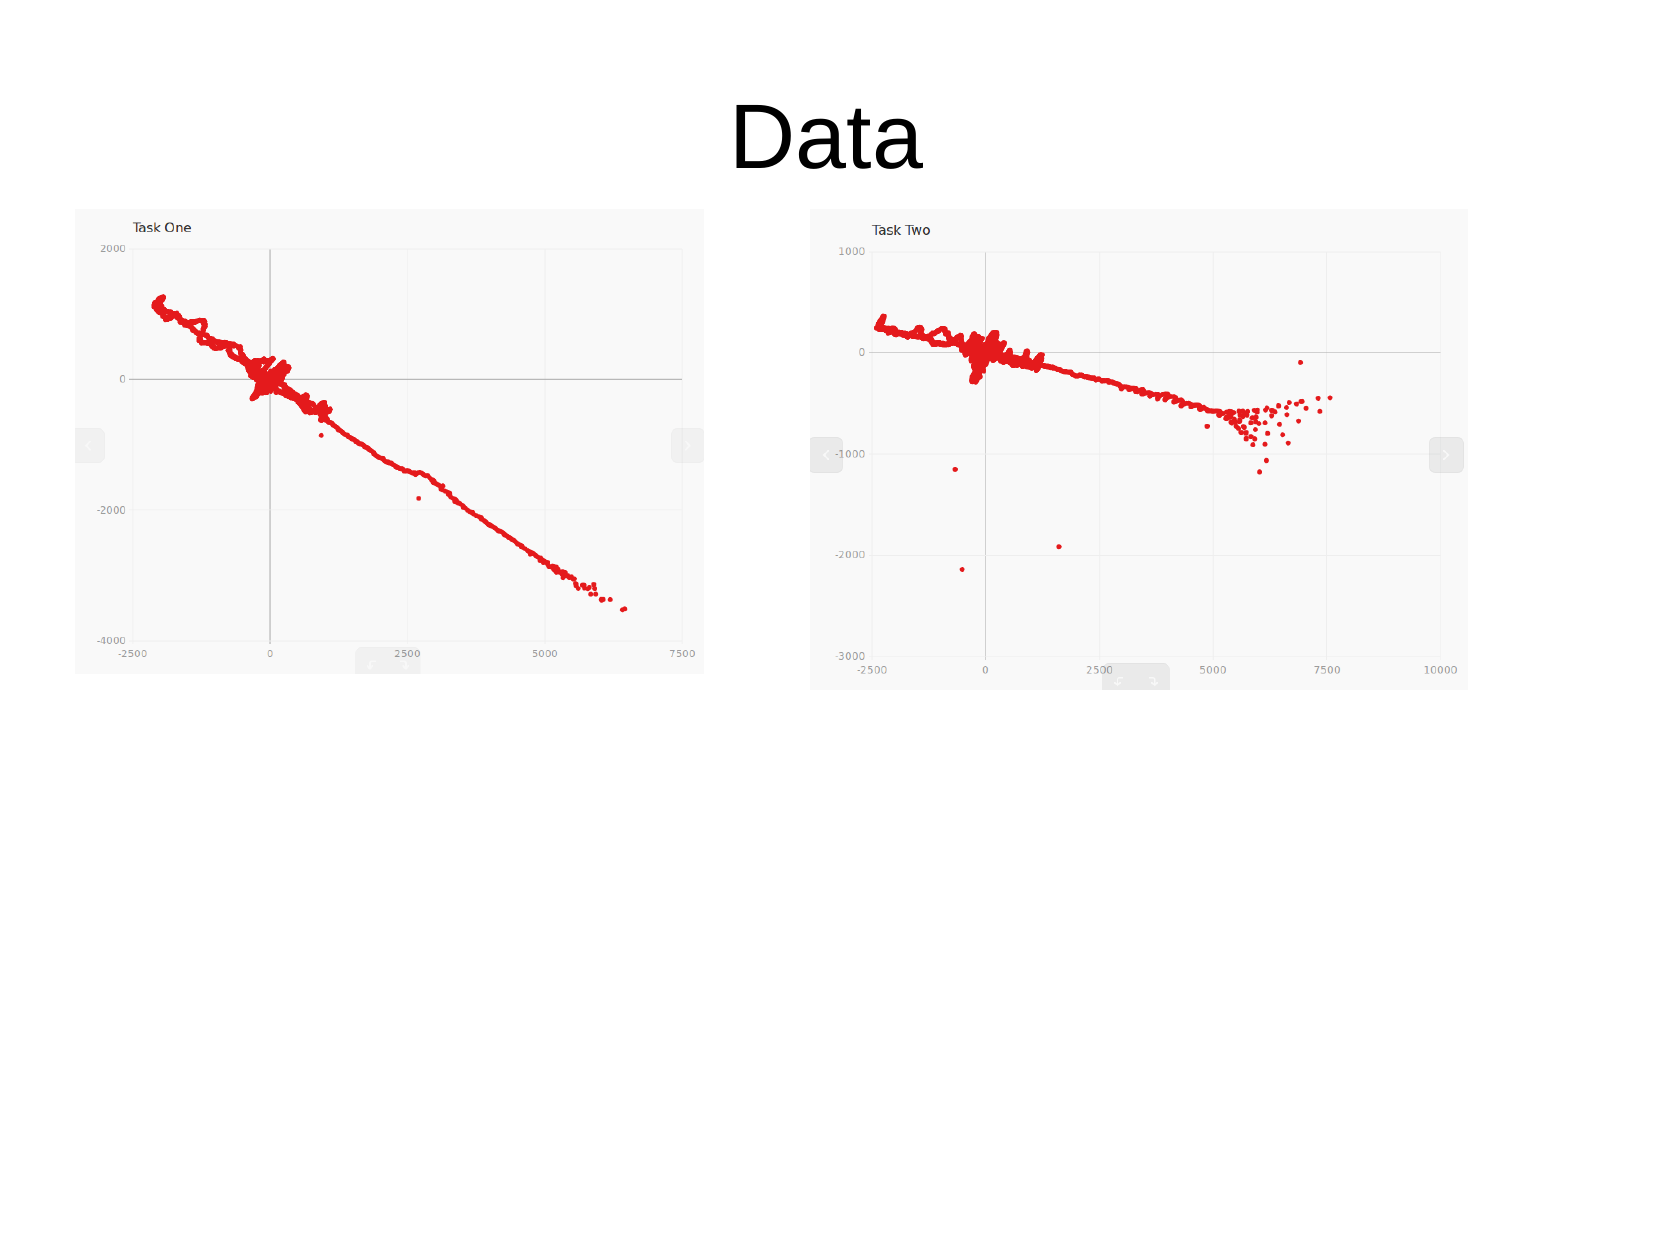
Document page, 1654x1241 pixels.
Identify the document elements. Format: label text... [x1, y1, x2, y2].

picture [75, 209, 704, 674]
title Data [82, 49, 1571, 226]
picture [810, 209, 1468, 691]
